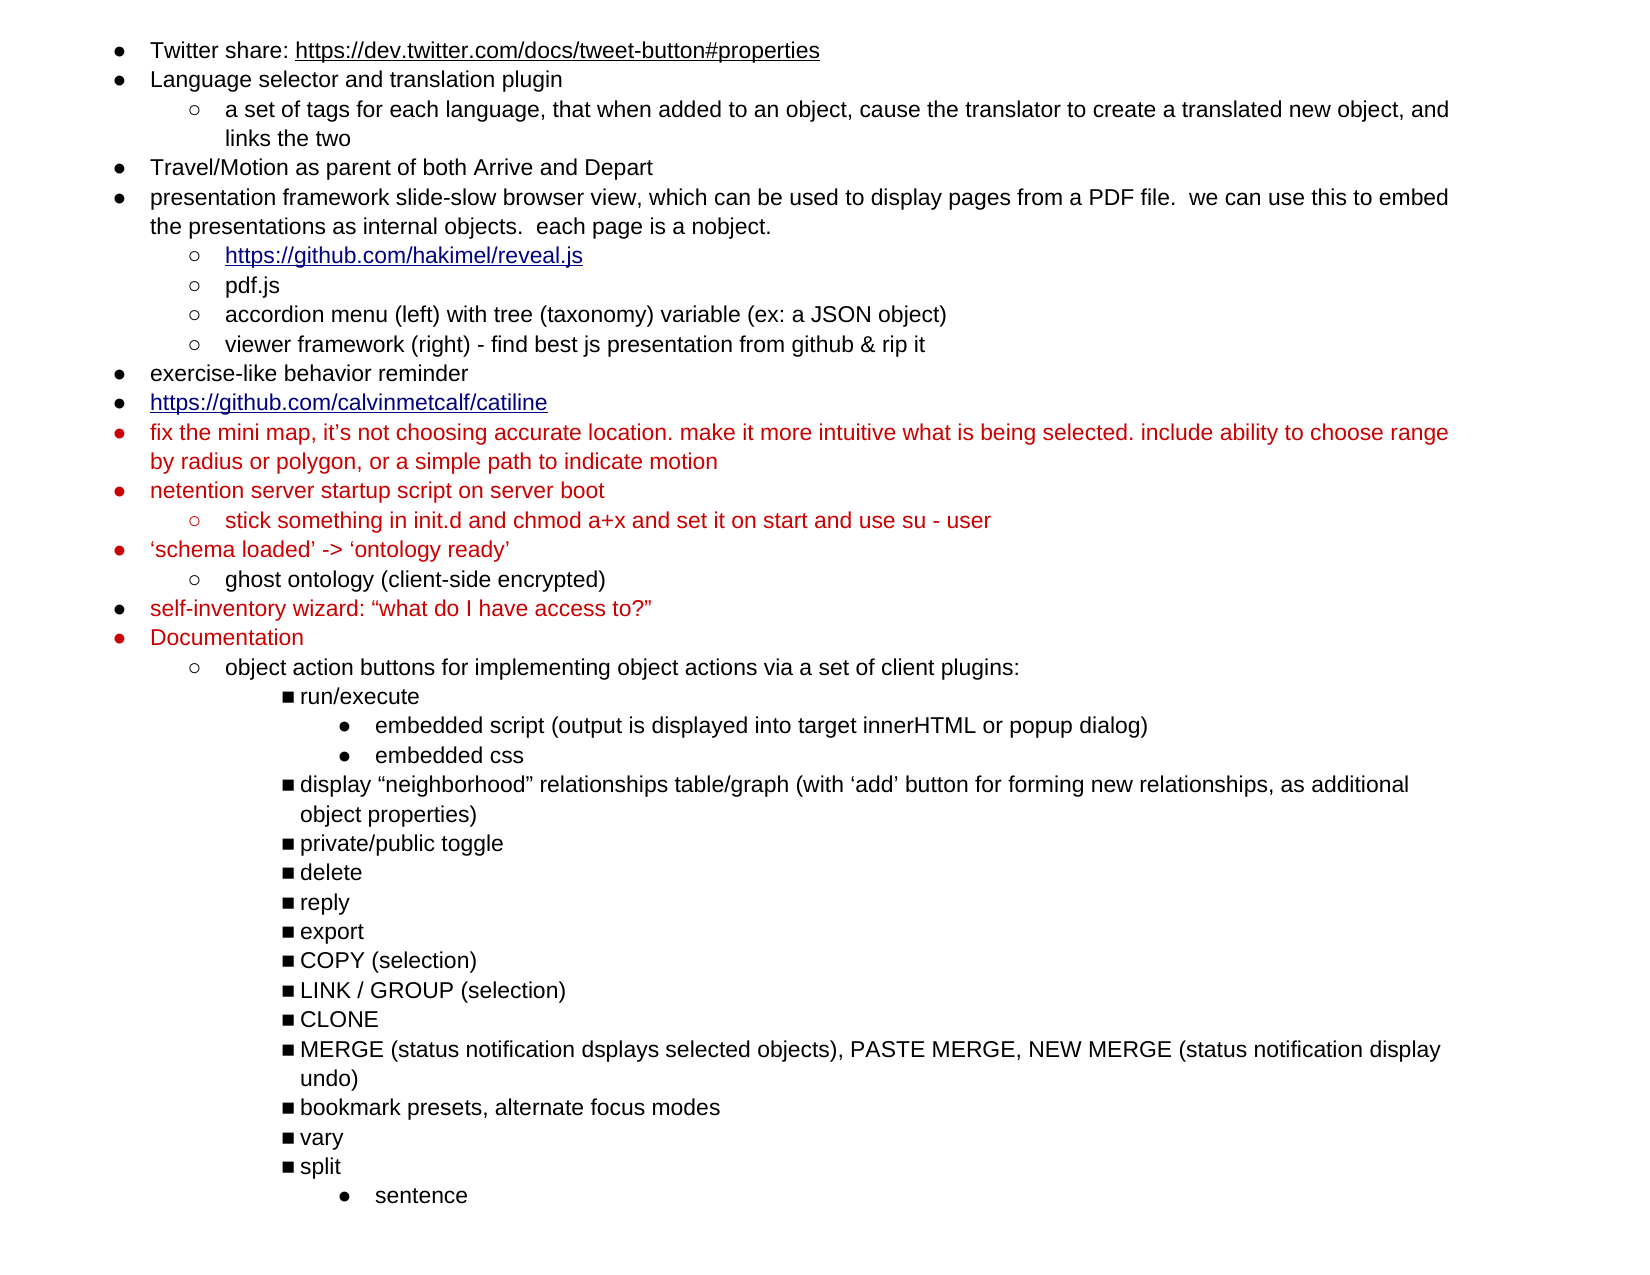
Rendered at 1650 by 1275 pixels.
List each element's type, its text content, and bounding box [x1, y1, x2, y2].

list export [281, 919, 1462, 944]
list presentation framework slide-slow browser view, which can be used to display pages from a PDF file. we can use this to embed the presentations as internal objects. each page is a nobject. [112, 184, 1462, 239]
list split [281, 1154, 1462, 1179]
list delete [281, 860, 1462, 886]
list ghost ontology (client-side encrypted) [187, 566, 1462, 592]
list netention server startup script on server boot [112, 478, 1462, 504]
list MERGE (status notification dsplays selected objects), PASTE MERGE, NEW MERGE (status notification display undo) [281, 1036, 1462, 1091]
list fix the mini map, it’s not choosing accurate location. make it more intuitive what is being selected. include ability to choose range by radius or polygon, or a simple path to indicate motion [112, 419, 1462, 474]
list viewer framework (right) - find best js presentation from github & rip it [187, 331, 1462, 357]
list stick something in init.d and chmod a+x and set it on start and use su - user [187, 507, 1462, 533]
list embedded script (output is displayed into target innerHTML or popup dialog) [337, 713, 1462, 739]
list LINK / GROUP (selection) [281, 977, 1462, 1003]
list https://github.com/hakimel/reveal.js [187, 243, 1462, 269]
list a set of tags for each language, that when added to an object, cause the translator to create a translated new object, and links the two [187, 96, 1462, 151]
list run/execute [281, 684, 1462, 709]
list reply [281, 889, 1462, 915]
list https://github.com/calvinmetcalf/catiline [112, 390, 1462, 416]
list COPY (selection) [281, 948, 1462, 974]
list private/public toggle [281, 831, 1462, 856]
list bookmark presets, alternate focus modes [281, 1095, 1462, 1121]
list pdf.js [187, 272, 1462, 298]
list accordion menu (left) with tree (taxonomy) variable (ex: a JSON object) [187, 302, 1462, 327]
list CLONE [281, 1007, 1462, 1032]
list Twitter share: https://dev.twitter.com/docs/tweet-button#properties [112, 37, 1462, 63]
list ‘schema loaded’ -> ‘ontology ready’ [112, 537, 1462, 562]
list display “neighborhood” relationships table/graph (with ‘add’ button for forming new relationships, as additional object properties) [281, 772, 1462, 827]
list vary [281, 1124, 1462, 1150]
list sentence [337, 1183, 1462, 1209]
list exercise-like behavior reminder [112, 361, 1462, 386]
list Travel/Motion as parent of both Arrive and Depart [112, 155, 1462, 181]
list object action buttons for implementing object actions via a set of client plugins: [187, 654, 1462, 680]
list Documentation [112, 625, 1462, 651]
list embedded css [337, 742, 1462, 768]
list Language selector and translation plugin [112, 67, 1462, 92]
list self-inventory wizard: “what do I have access to?” [112, 596, 1462, 621]
